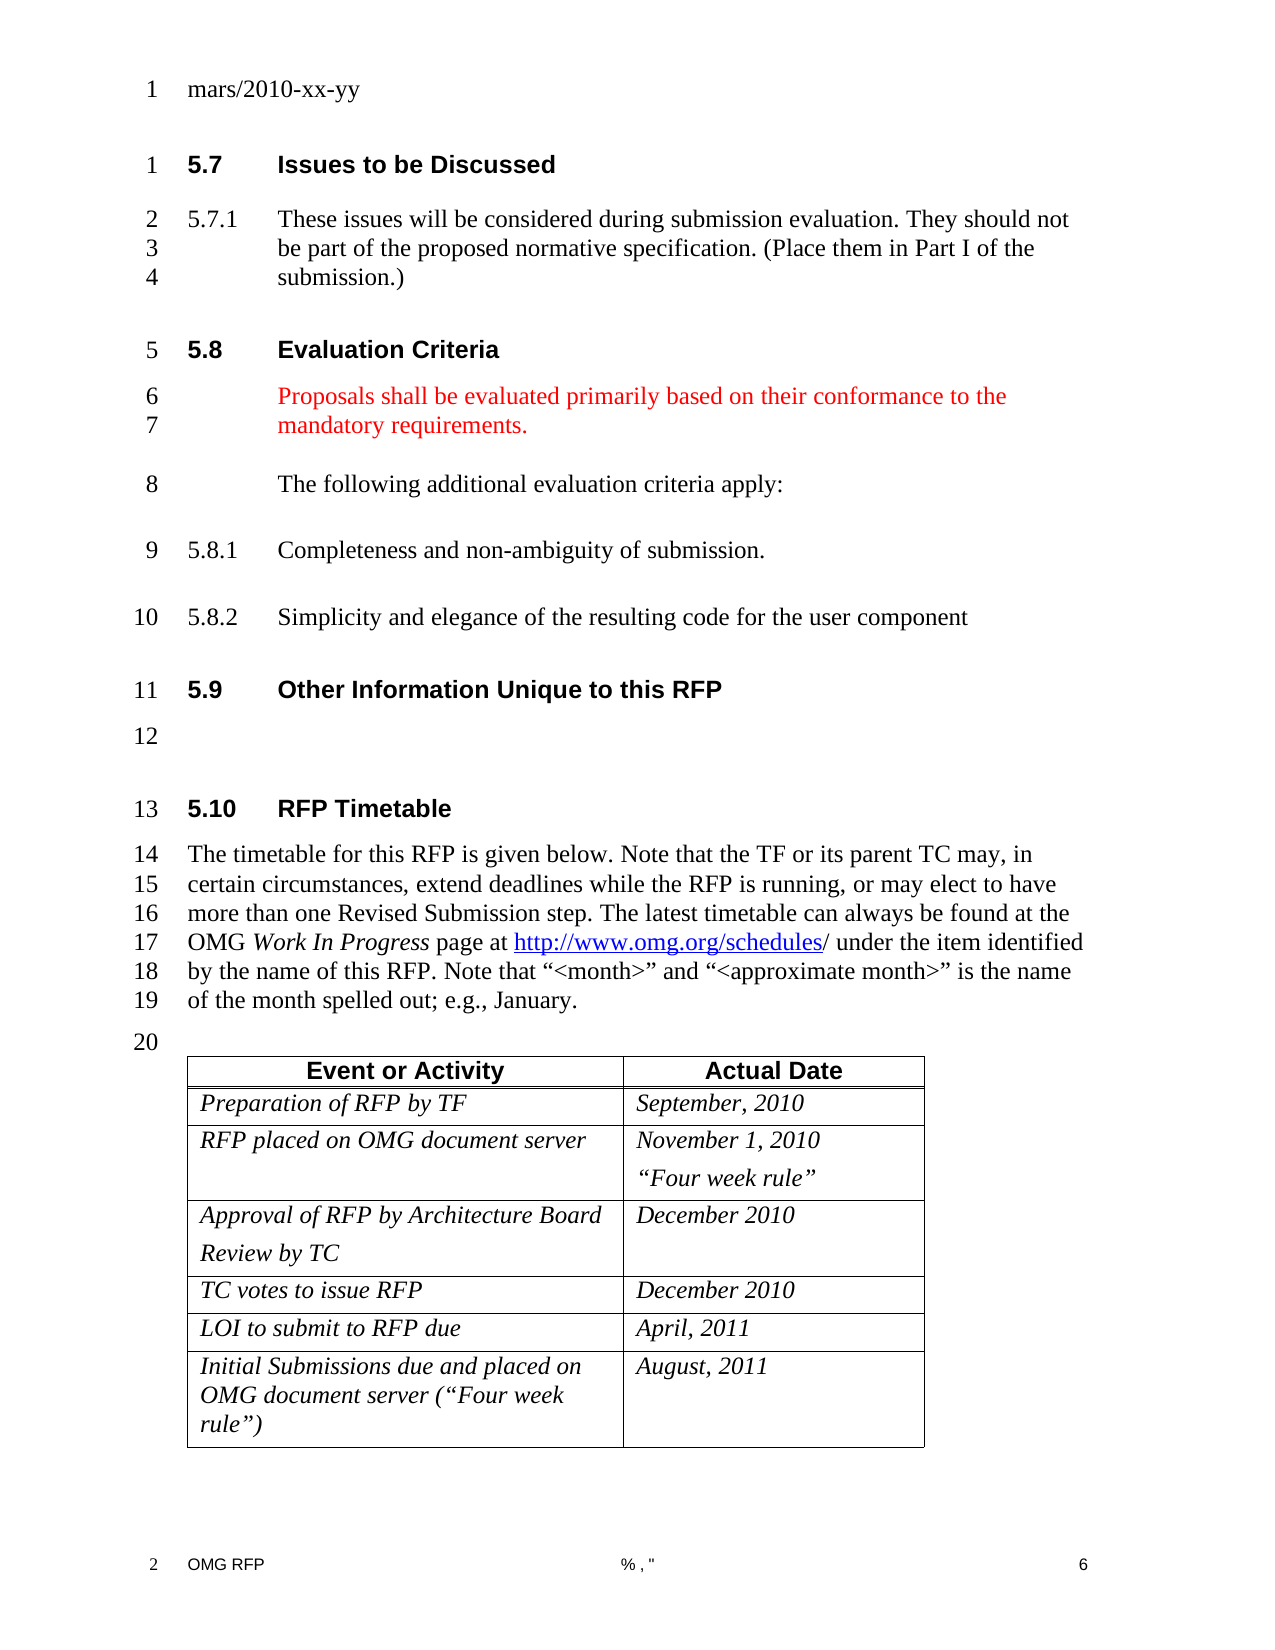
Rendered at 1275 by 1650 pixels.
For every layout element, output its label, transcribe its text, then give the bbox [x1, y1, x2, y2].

subtitle Other Information Unique to this RFP [187, 675, 1087, 704]
table_header Actual Date [624, 1057, 924, 1086]
table_cell December 2010 [624, 1277, 924, 1313]
table_cell April, 2011 [624, 1314, 924, 1351]
table_cell TC votes to issue RFP [188, 1277, 623, 1313]
subtitle RFP Timetable [187, 794, 1087, 823]
table_cell Preparation of RFP by TF [188, 1089, 623, 1125]
text The following additional evaluation criteria apply: [277, 469, 1087, 498]
table_cell Approval of RFP by Architecture Board Review by TC [188, 1201, 623, 1276]
table_cell November 1, 2010 “Four week rule” [624, 1126, 924, 1200]
table_cell Initial Submissions due and placed on OMG document server (“Four week rule”) [188, 1352, 623, 1447]
subtitle Issues to be Discussed [187, 150, 1087, 179]
table_cell September, 2010 [624, 1089, 924, 1125]
subtitle Evaluation Criteria [187, 335, 1087, 364]
table_cell August, 2011 [624, 1352, 924, 1447]
table_cell LOI to submit to RFP due [188, 1314, 623, 1351]
table_cell RFP placed on OMG document server [188, 1126, 623, 1200]
table_header Event or Activity [188, 1057, 623, 1086]
table_cell December 2010 [624, 1201, 924, 1276]
subtitle Completeness and non-ambiguity of submission. [187, 535, 1087, 564]
text The timetable for this RFP is given below. Note that the TF or its parent TC may, in certain circumstances, extend deadlines while the RFP is running, or may elect to have more than one Revised Submission step. The latest timetable can always be found at the OMG Work In Progress page at http://www.omg.org/schedules/ under the item identified by the name of this RFP. Note that “<month>” and “<approximate month>” is the name of the month spelled out; e.g., January. [187, 839, 1087, 1014]
text Proposals shall be evaluated primarily based on their conformance to the mandatory requirements. [277, 381, 1087, 439]
